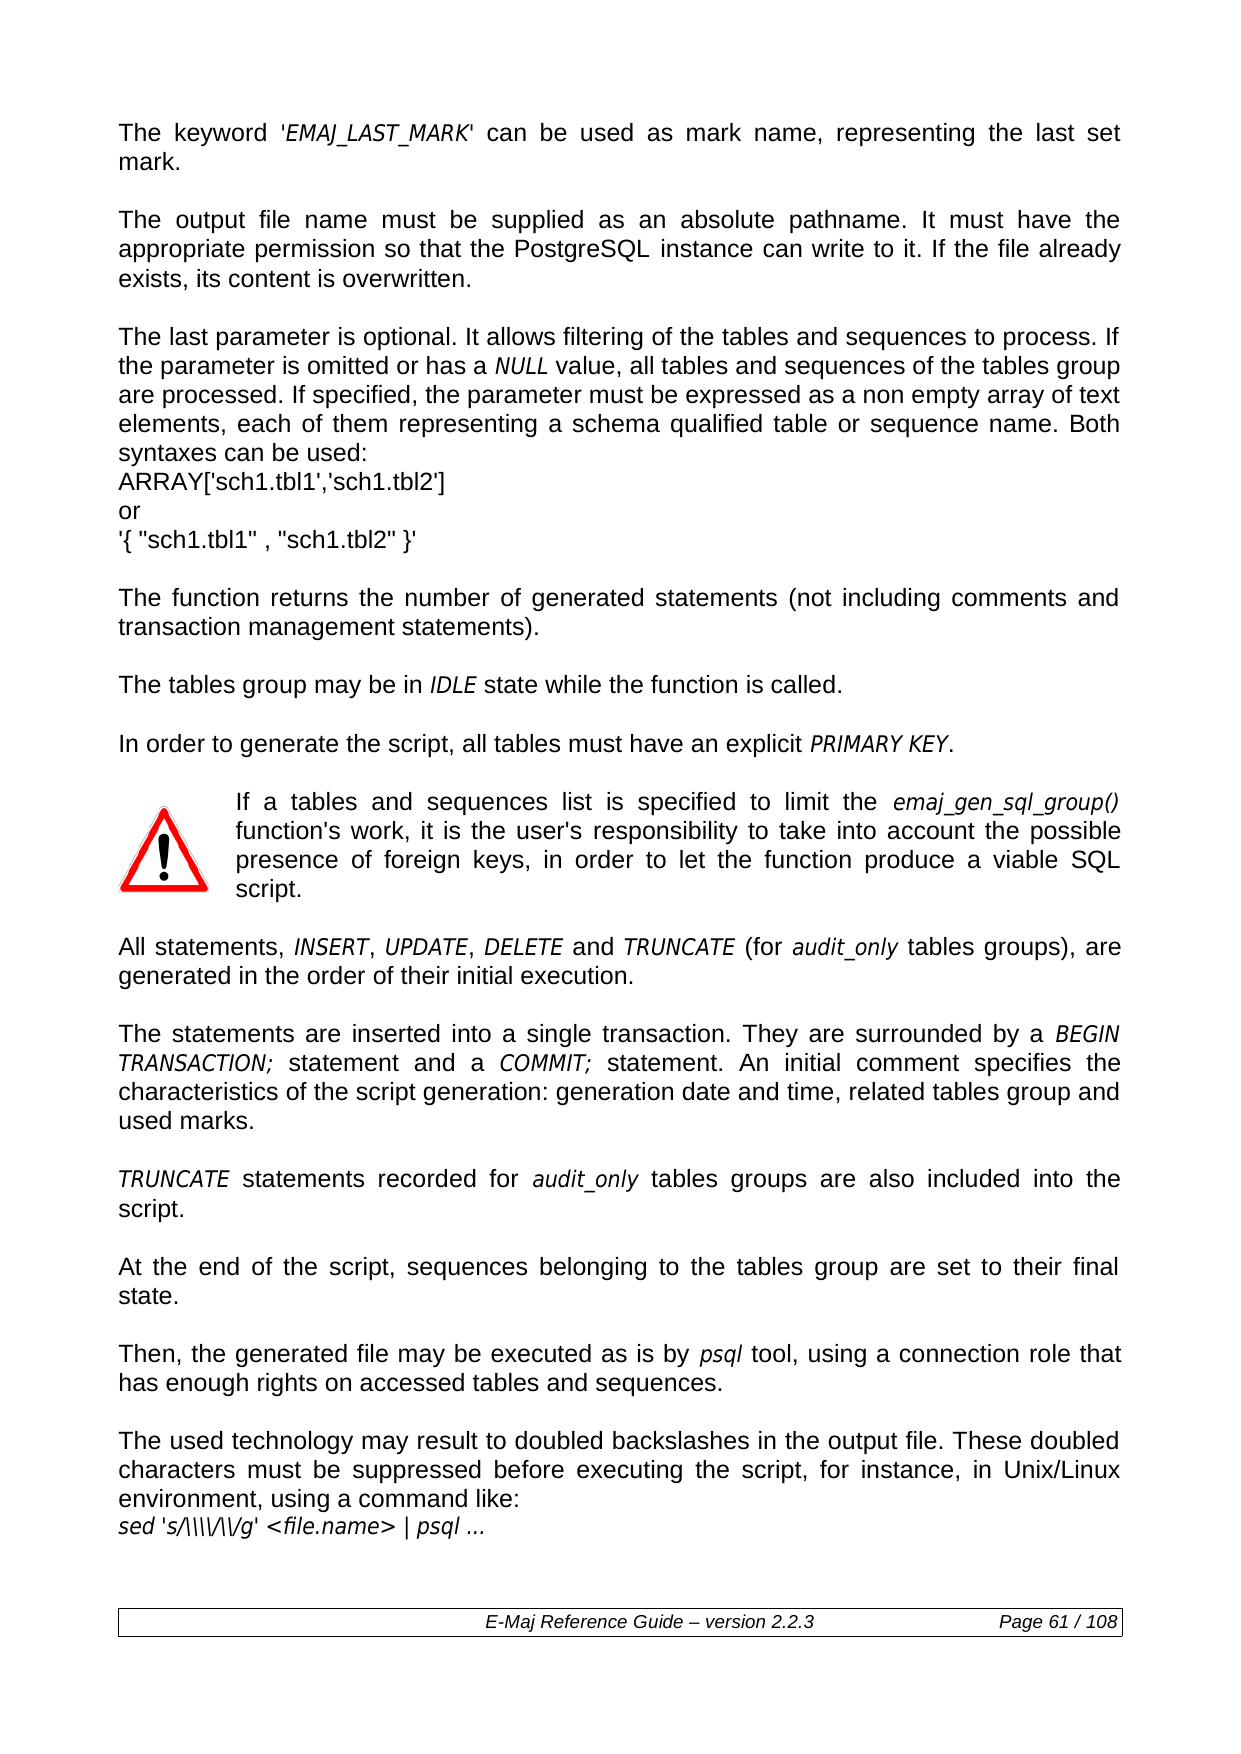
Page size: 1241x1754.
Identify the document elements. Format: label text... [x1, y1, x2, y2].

text The tables group may be in IDLE state while the function is called. [118, 670, 1122, 699]
text '{ "sch1.tbl1" , "sch1.tbl2" }' [118, 525, 1122, 554]
text The used technology may result to doubled backslashes in the output file. These doubled characters must be suppressed before executing the script, for instance, in Unix/Linux environment, using a command like: [118, 1426, 1122, 1513]
text Then, the generated file may be executed as is by psql tool, using a connection role that has enough rights on accessed tables and sequences. [118, 1339, 1122, 1397]
picture [118, 806, 209, 893]
text or [118, 496, 1122, 525]
text The statements are inserted into a single transaction. They are surrounded by a BEGIN TRANSACTION; statement and a COMMIT; statement. An initial comment specifies the characteristics of the script generation: generation date and time, related tables group and used marks. [118, 1019, 1122, 1135]
text The last parameter is optional. It allows filtering of the tables and sequences to process. If the parameter is omitted or has a NULL value, all tables and sequences of the tables group are processed. If specified, the parameter must be expressed as a non empty array of text elements, each of them representing a schema qualified table or sequence name. Both syntaxes can be used: [118, 322, 1122, 467]
text The function returns the number of generated statements (not including comments and transaction management statements). [118, 583, 1122, 641]
text If a tables and sequences list is specified to limit the emaj_gen_sql_group() function's work, it is the user's responsibility to take into account the possible presence of foreign keys, in order to let the function produce a viable SQL script. [235, 787, 1122, 903]
text The keyword 'EMAJ_LAST_MARK' can be used as mark name, representing the last set mark. [118, 118, 1122, 176]
text sed 's/\\\\/\\/g' <file.name> | psql ... [118, 1513, 1122, 1540]
text In order to generate the script, all tables must have an explicit PRIMARY KEY. [118, 728, 1122, 757]
text All statements, INSERT, UPDATE, DELETE and TRUNCATE (for audit_only tables groups), are generated in the order of their initial execution. [118, 932, 1122, 990]
text The output file name must be supplied as an absolute pathname. It must have the appropriate permission so that the PostgreSQL instance can write to it. If the file already exists, its content is overwritten. [118, 205, 1122, 292]
text At the end of the script, sequences belonging to the tables group are set to their final state. [118, 1252, 1122, 1310]
text ARRAY['sch1.tbl1','sch1.tbl2'] [118, 467, 1122, 496]
text TRUNCATE statements recorded for audit_only tables groups are also included into the script. [118, 1164, 1122, 1222]
